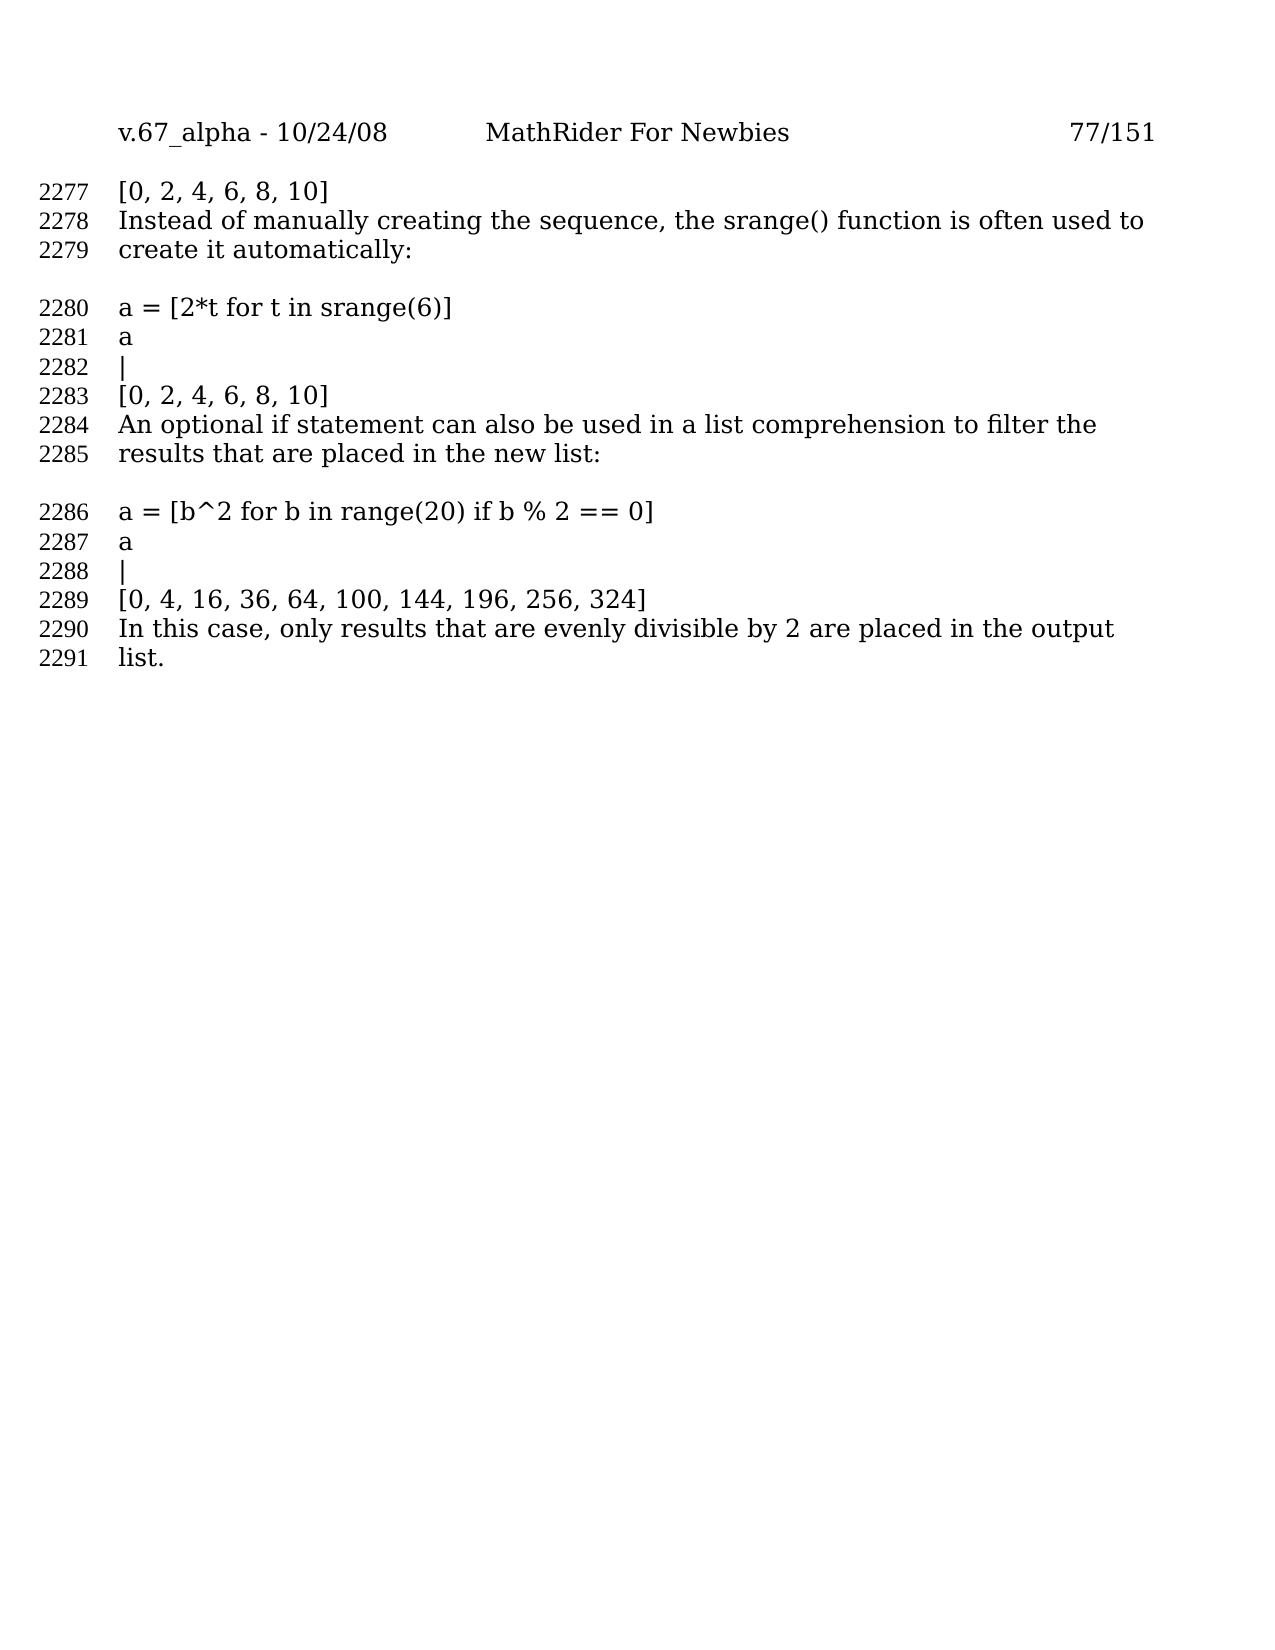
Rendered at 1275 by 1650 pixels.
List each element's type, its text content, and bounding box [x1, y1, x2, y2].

text An optional if statement can also be used in a list comprehension to filter the results that are placed in the new list: [118, 410, 1157, 468]
text In this case, only results that are evenly divisible by 2 are placed in the output list. [118, 614, 1157, 673]
text a = [b^2 for b in range(20) if b % 2 == 0] [118, 498, 1157, 527]
text | [118, 352, 1157, 381]
text a = [2*t for t in srange(6)] [118, 293, 1157, 323]
text a [118, 323, 1157, 352]
text [0, 4, 16, 36, 64, 100, 144, 196, 256, 324] [118, 585, 1157, 614]
text a [118, 527, 1157, 556]
text [0, 2, 4, 6, 8, 10] [118, 381, 1157, 410]
text Instead of manually creating the sequence, the srange() function is often used to create it automatically: [118, 206, 1157, 264]
text [0, 2, 4, 6, 8, 10] [118, 177, 1157, 206]
text | [118, 556, 1157, 585]
